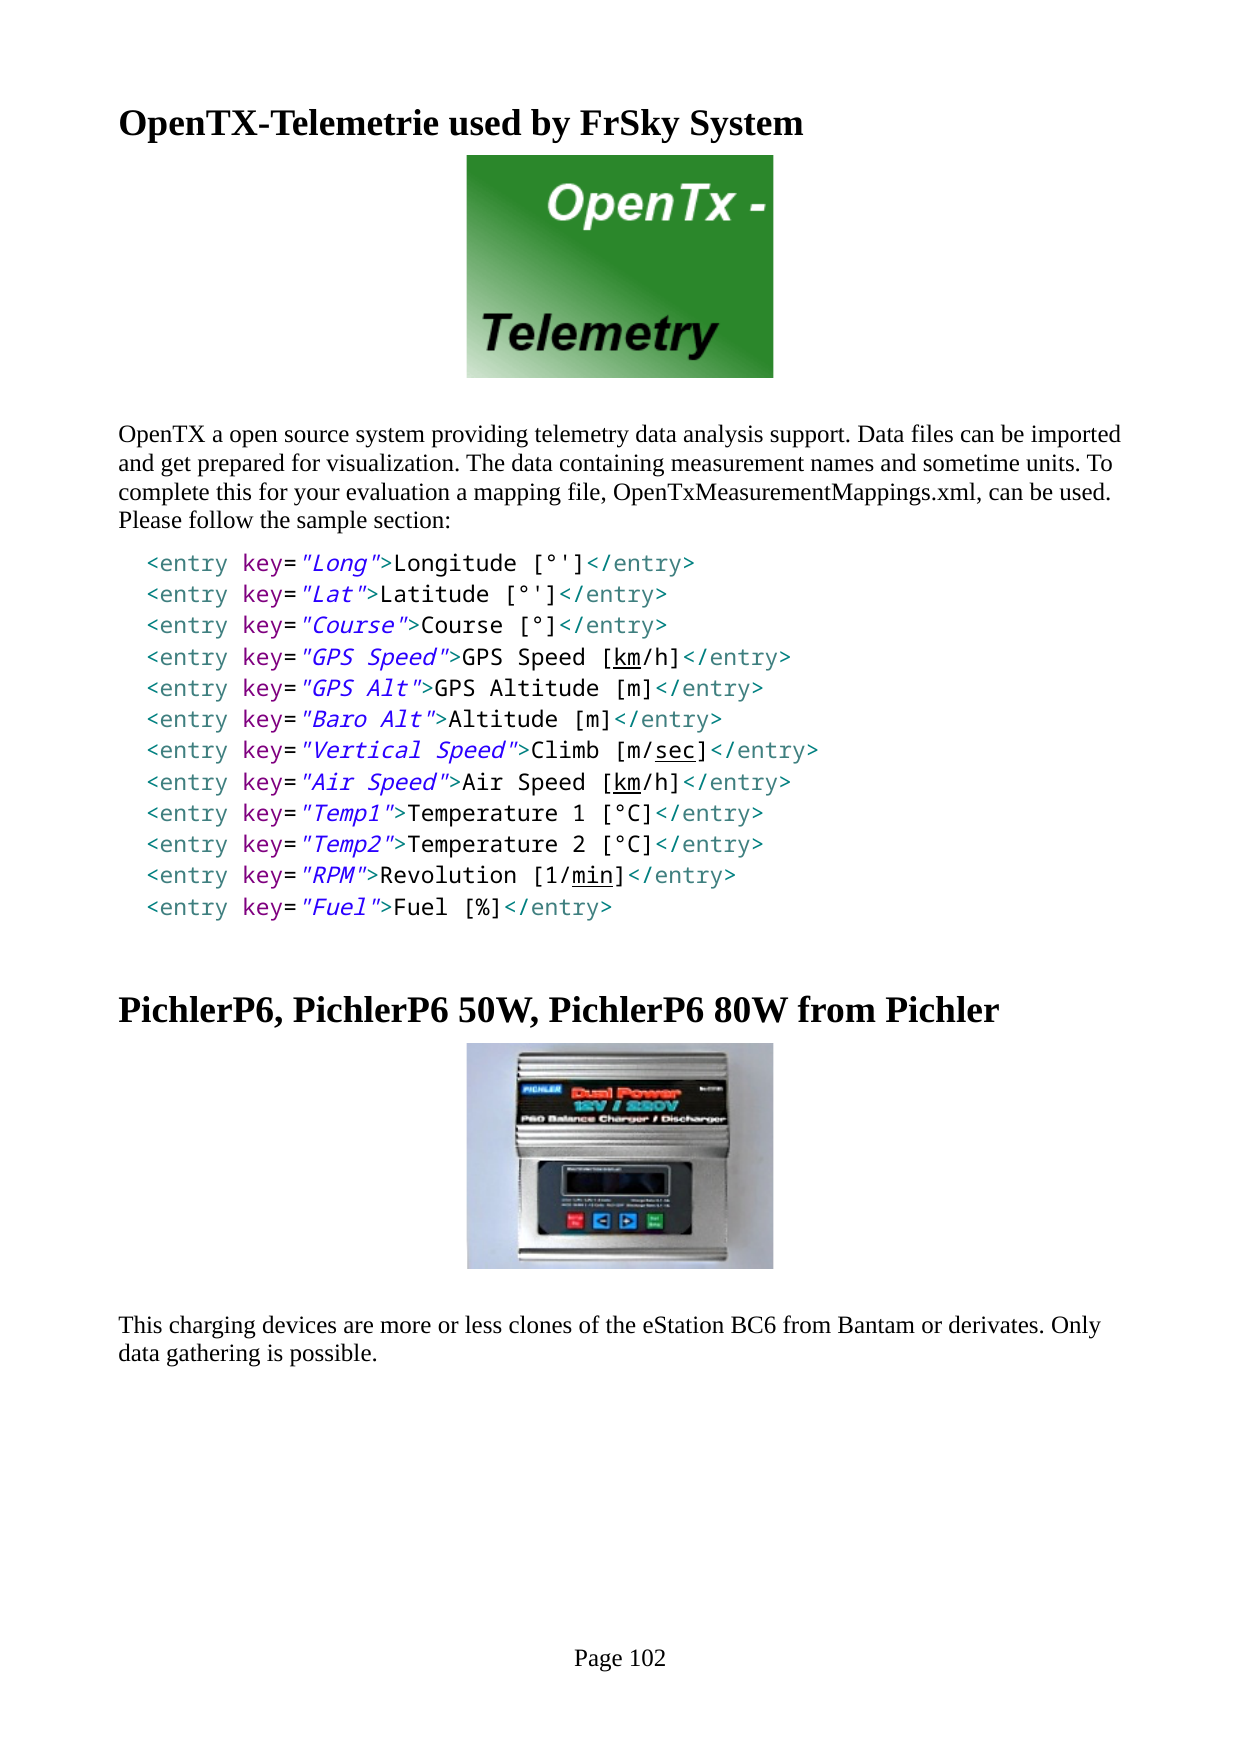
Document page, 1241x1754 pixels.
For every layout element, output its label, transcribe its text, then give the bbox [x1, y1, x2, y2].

picture [466, 1043, 774, 1269]
text <entry key="GPS Speed">GPS Speed [km/h]</entry> [118, 640, 1122, 672]
text <entry key="Fuel">Fuel [%]</entry> [118, 890, 1122, 922]
subtitle OpenTX-Telemetrie used by FrSky System [118, 100, 1122, 143]
picture [466, 155, 774, 378]
subtitle PichlerP6, PichlerP6 50W, PichlerP6 80W from Pichler [118, 988, 1122, 1031]
text <entry key="GPS Alt">GPS Altitude [m]</entry> [118, 672, 1122, 703]
text <entry key="Air Speed">Air Speed [km/h]</entry> [118, 765, 1122, 797]
text <entry key="Temp1">Temperature 1 [°C]</entry> [118, 797, 1122, 828]
text <entry key="Temp2">Temperature 2 [°C]</entry> [118, 828, 1122, 859]
text This charging devices are more or less clones of the eStation BC6 from Bantam or derivates. Only data gathering is possible. [118, 1310, 1122, 1367]
text <entry key="Long">Longitude [°']</entry> [118, 547, 1122, 578]
text OpenTX a open source system providing telemetry data analysis support. Data files can be imported and get prepared for visualization. The data containing measurement names and sometime units. To complete this for your evaluation a mapping file, OpenTxMeasurementMappings.xml, can be used. Please follow the sample section: [118, 419, 1122, 534]
text <entry key="RPM">Revolution [1/min]</entry> [118, 859, 1122, 890]
text <entry key="Course">Course [°]</entry> [118, 609, 1122, 640]
text <entry key="Lat">Latitude [°']</entry> [118, 578, 1122, 609]
text <entry key="Vertical Speed">Climb [m/sec]</entry> [118, 734, 1122, 765]
text <entry key="Baro Alt">Altitude [m]</entry> [118, 703, 1122, 734]
